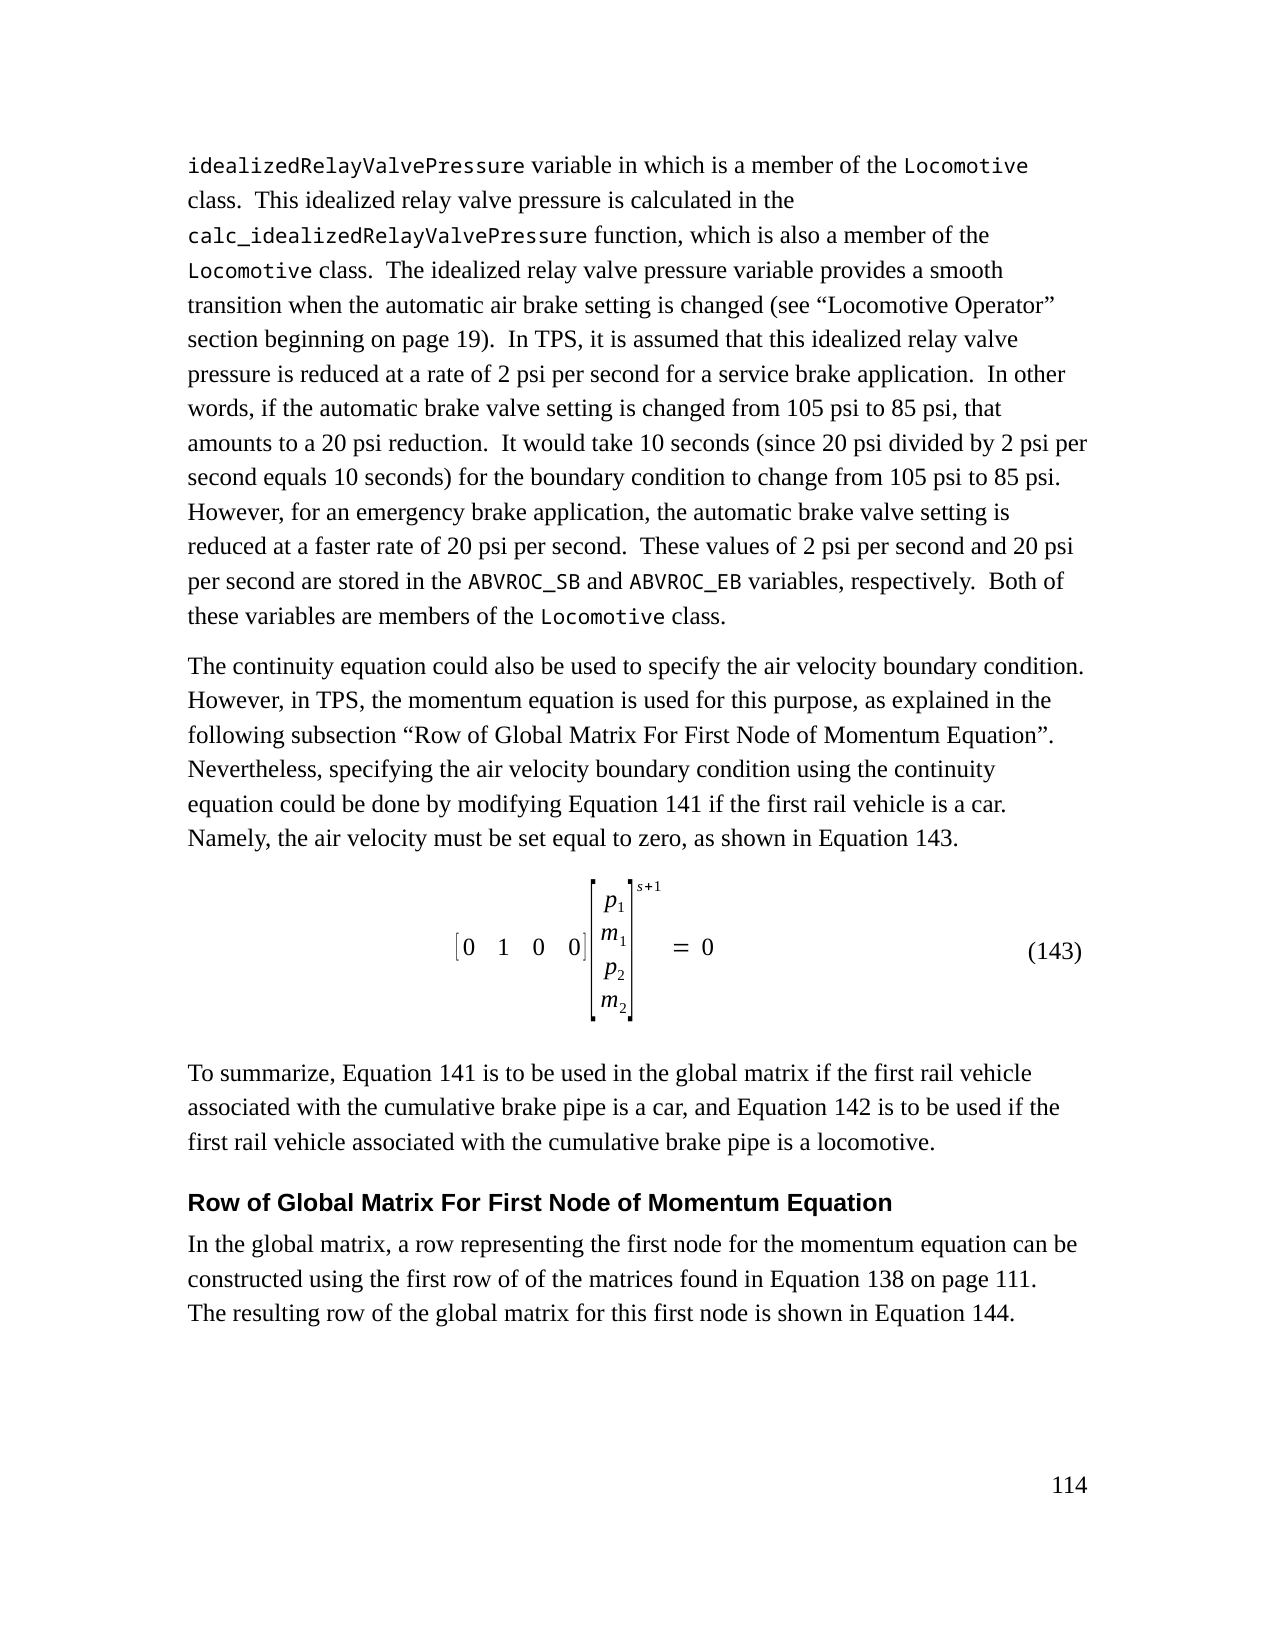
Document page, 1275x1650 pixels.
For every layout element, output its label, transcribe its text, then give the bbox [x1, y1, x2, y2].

text In the global matrix, a row representing the first node for the momentum equation can be constructed using the first row of of the matrices found in Equation 138 on page 112. The resulting row of the global matrix for this first node is shown in Equation 144. [187, 1229, 1087, 1327]
text To summarize, Equation 141 is to be used in the global matrix if the first rail vehicle associated with the cumulative brake pipe is a car, and Equation 142 is to be used if the first rail vehicle associated with the cumulative brake pipe is a locomotive. [187, 1058, 1087, 1155]
text The continuity equation could also be used to specify the air velocity boundary condition. However, in TPS, the momentum equation is used for this purpose, as explained in the following subsection “Row of Global Matrix For First Node of Momentum Equation”. Nevertheless, specifying the air velocity boundary condition using the continuity equation could be done by modifying Equation 141 if the first rail vehicle is a car. Namely, the air velocity must be set equal to zero, as shown in Equation 143. [187, 651, 1087, 852]
subtitle Row of Global Matrix For First Node of Momentum Equation [187, 1188, 1087, 1217]
table_header (143) [983, 873, 1087, 1029]
table_header [188, 873, 982, 1029]
text idealizedRelayValvePressure variable in which is a member of the Locomotive class. This idealized relay valve pressure is calculated in the calc_idealizedRelayValvePressure function, which is also a member of the Locomotive class. The idealized relay valve pressure variable provides a smooth transition when the automatic air brake setting is changed (see “Locomotive Operator” section beginning on page 19). In TPS, it is assumed that this idealized relay valve pressure is reduced at a rate of 2 psi per second for a service brake application. In other words, if the automatic brake valve setting is changed from 105 psi to 85 psi, that amounts to a 20 psi reduction. It would take 10 seconds (since 20 psi divided by 2 psi per second equals 10 seconds) for the boundary condition to change from 105 psi to 85 psi. However, for an emergency brake application, the automatic brake valve setting is reduced at a faster rate of 20 psi per second. These values of 2 psi per second and 20 psi per second are stored in the ABVROC_SB and ABVROC_EB variables, respectively. Both of these variables are members of the Locomotive class. [187, 150, 1087, 631]
